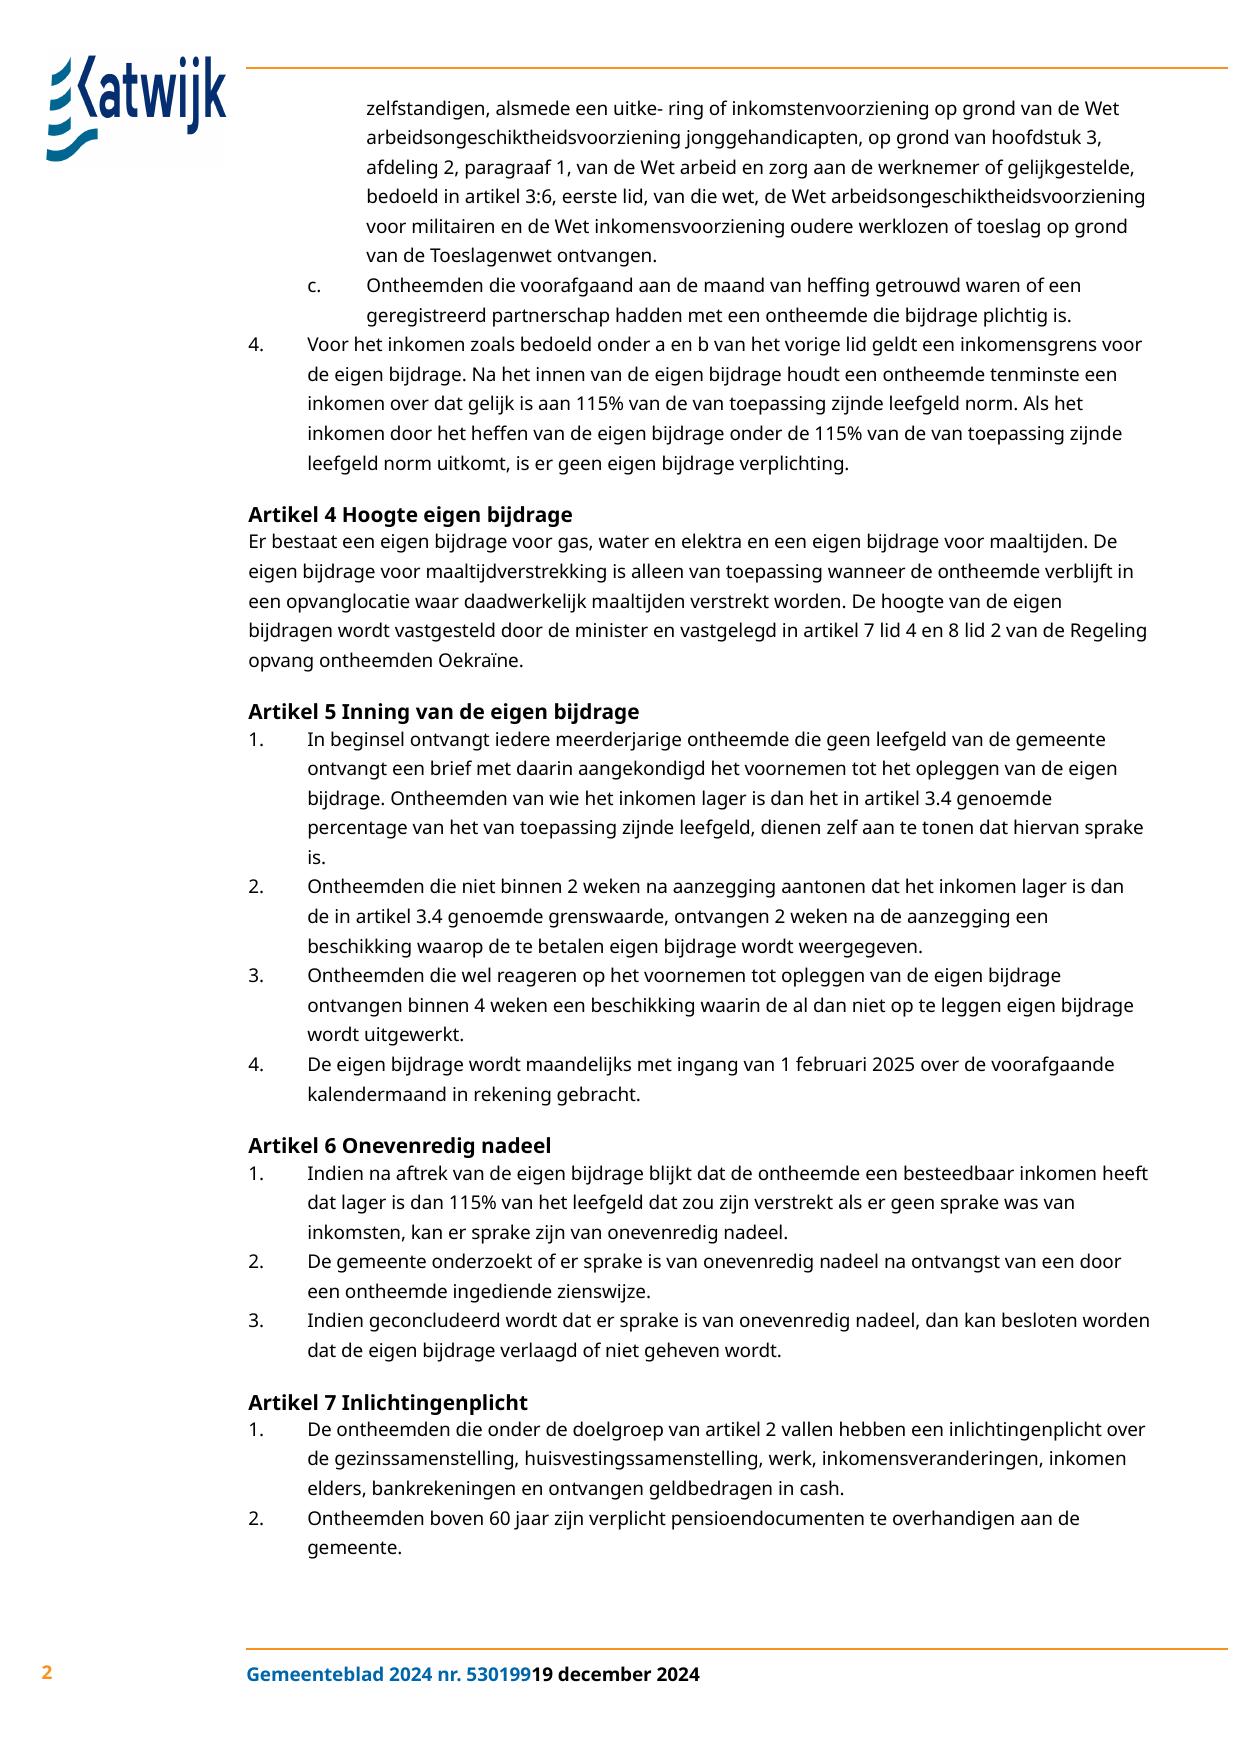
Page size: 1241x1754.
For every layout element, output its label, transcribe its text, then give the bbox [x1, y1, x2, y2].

text Artikel 5 Inning van de eigen bijdrage [248, 697, 1152, 726]
text Artikel 6 Onevenredig nadeel [248, 1131, 1152, 1160]
list De ontheemden die onder de doelgroep van artikel 2 vallen hebben een inlichtingenplicht over de gezinssamenstelling, huisvestingssamenstelling, werk, inkomensveranderingen, inkomen elders, bankrekeningen en ontvangen geldbedragen in cash. [248, 1416, 1152, 1501]
list In beginsel ontvangt iedere meerderjarige ontheemde die geen leefgeld van de gemeente ontvangt een brief met daarin aangekondigd het voornemen tot het opleggen van de eigen bijdrage. Ontheemden van wie het inkomen lager is dan het in artikel 3.4 genoemde percentage van het van toepassing zijnde leefgeld, dienen zelf aan te tonen dat hiervan sprake is. [248, 726, 1152, 870]
list Ontheemden die voorafgaand aan de maand van heffing getrouwd waren of een geregistreerd partnerschap hadden met een ontheemde die bijdrage plichtig is. [307, 272, 1152, 328]
list Indien geconcludeerd wordt dat er sprake is van onevenredig nadeel, dan kan besloten worden dat de eigen bijdrage verlaagd of niet geheven wordt. [248, 1308, 1152, 1363]
text Er bestaat een eigen bijdrage voor gas, water en elektra en een eigen bijdrage voor maaltijden. De eigen bijdrage voor maaltijdverstrekking is alleen van toepassing wanneer de ontheemde verblijft in een opvanglocatie waar daadwerkelijk maaltijden verstrekt worden. De hoogte van de eigen bijdragen wordt vastgesteld door de minister en vastgelegd in artikel 7 lid 4 en 8 lid 2 van de Regeling opvang ontheemden Oekraïne. [248, 529, 1152, 673]
picture [41, 47, 231, 172]
list Voor het inkomen zoals bedoeld onder a en b van het vorige lid geldt een inkomensgrens voor de eigen bijdrage. Na het innen van de eigen bijdrage houdt een ontheemde tenminste een inkomen over dat gelijk is aan 115% van de van toepassing zijnde leefgeld norm. Als het inkomen door het heffen van de eigen bijdrage onder de 115% van de van toepassing zijnde leefgeld norm uitkomt, is er geen eigen bijdrage verplichting. [248, 331, 1152, 476]
list Ontheemden die wel reageren op het voornemen tot opleggen van de eigen bijdrage ontvangen binnen 4 weken een beschikking waarin de al dan niet op te leggen eigen bijdrage wordt uitgewerkt. [248, 962, 1152, 1047]
list Ontheemden boven 60 jaar zijn verplicht pensioendocumenten te overhandigen aan de gemeente. [248, 1505, 1152, 1560]
list Ontheemden die niet binnen 2 weken na aanzegging aantonen dat het inkomen lager is dan de in artikel 3.4 genoemde grenswaarde, ontvangen 2 weken na de aanzegging een beschikking waarop de te betalen eigen bijdrage wordt weergegeven. [248, 874, 1152, 959]
list zelfstandigen, alsmede een uitke- ring of inkomstenvoorziening op grond van de Wet arbeidsongeschiktheidsvoorziening jonggehandicapten, op grond van hoofdstuk 3, afdeling 2, paragraaf 1, van de Wet arbeid en zorg aan de werknemer of gelijkgestelde, bedoeld in artikel 3:6, eerste lid, van die wet, de Wet arbeidsongeschiktheidsvoorziening voor militairen en de Wet inkomensvoorziening oudere werklozen of toeslag op grond van de Toeslagenwet ontvangen. [307, 95, 1152, 268]
list De gemeente onderzoekt of er sprake is van onevenredig nadeel na ontvangst van een door een ontheemde ingediende zienswijze. [248, 1248, 1152, 1304]
text Artikel 7 Inlichtingenplicht [248, 1388, 1152, 1416]
list De eigen bijdrage wordt maandelijks met ingang van 1 februari 2025 over de voorafgaande kalendermaand in rekening gebracht. [248, 1051, 1152, 1107]
list Indien na aftrek van de eigen bijdrage blijkt dat de ontheemde een besteedbaar inkomen heeft dat lager is dan 115% van het leefgeld dat zou zijn verstrekt als er geen sprake was van inkomsten, kan er sprake zijn van onevenredig nadeel. [248, 1160, 1152, 1244]
text Artikel 4 Hoogte eigen bijdrage [248, 500, 1152, 529]
